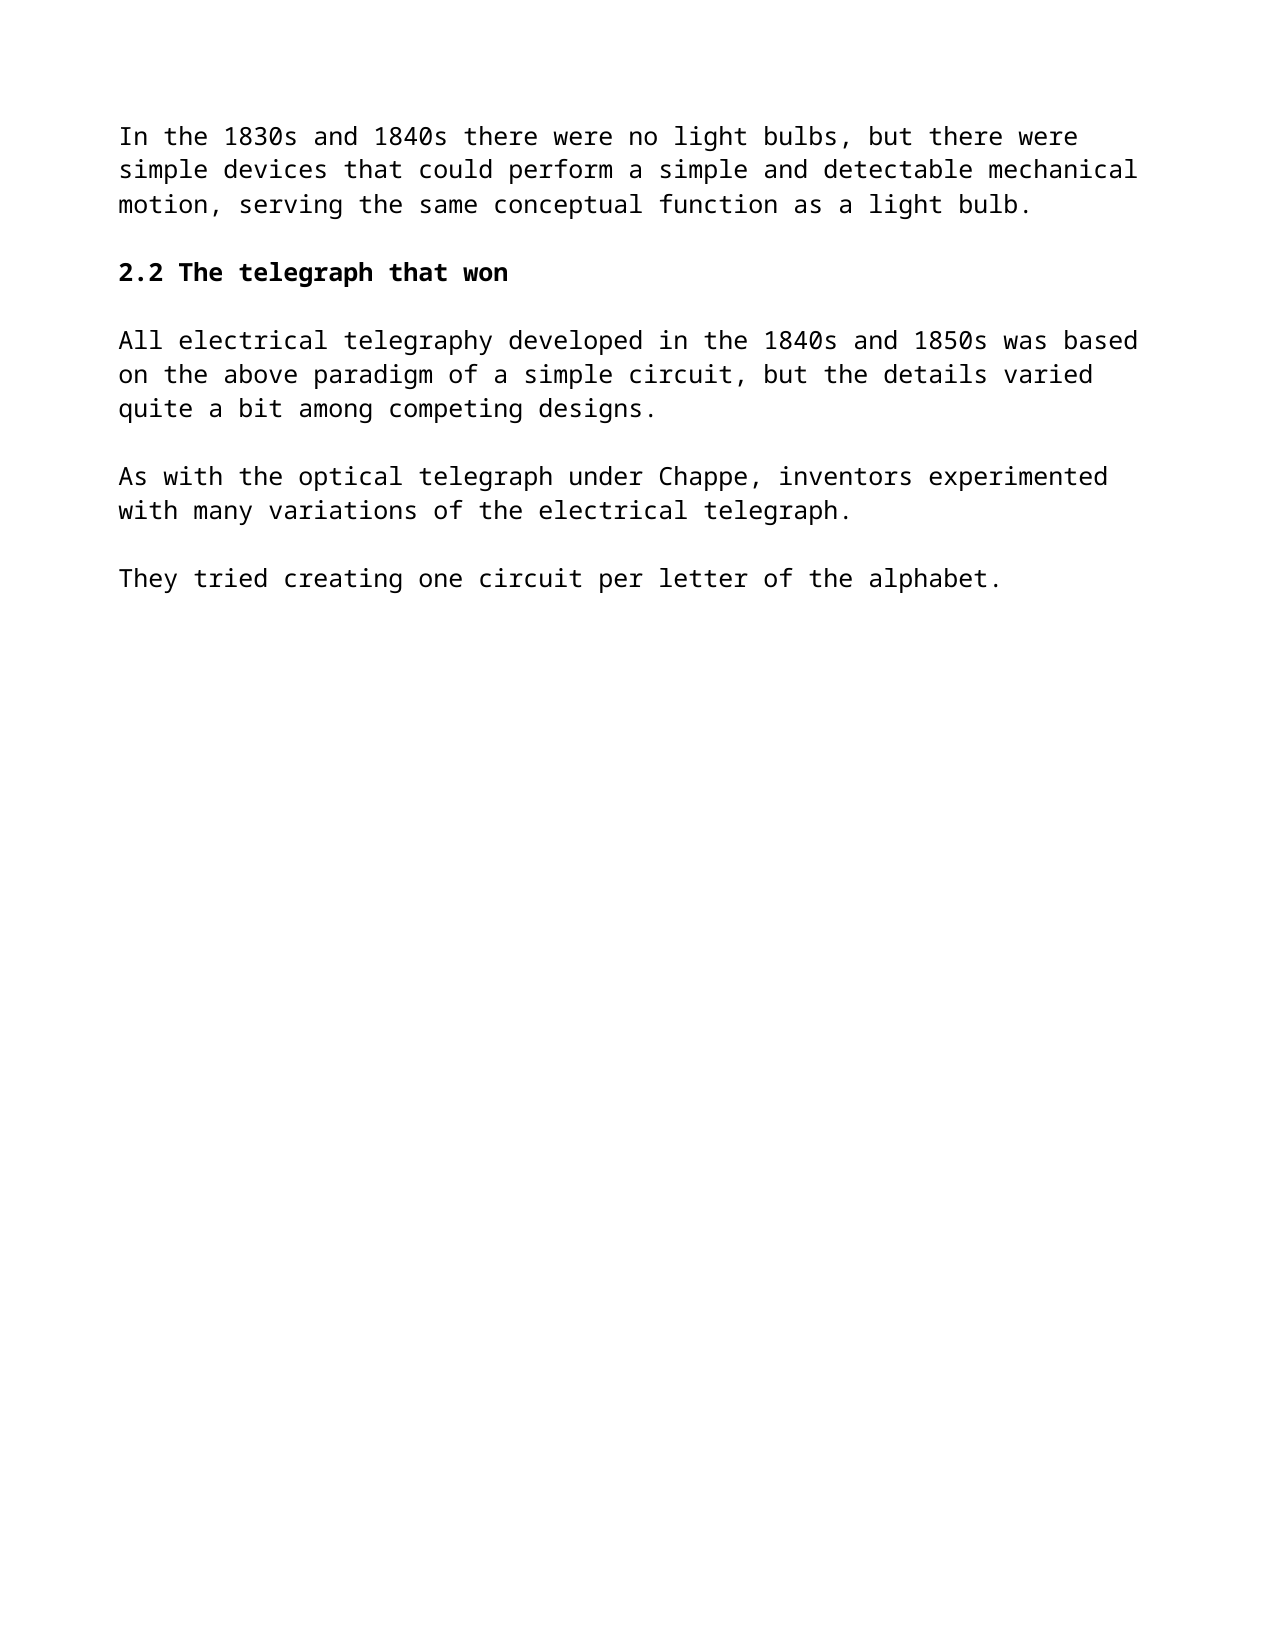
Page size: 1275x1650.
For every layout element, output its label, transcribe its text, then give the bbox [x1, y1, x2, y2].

text As with the optical telegraph under Chappe, inventors experimented with many variations of the electrical telegraph. [118, 459, 1157, 527]
text In the 1830s and 1840s there were no light bulbs, but there were simple devices that could perform a simple and detectable mechanical motion, serving the same conceptual function as a light bulb. [118, 118, 1157, 220]
text They tried creating one circuit per letter of the alphabet. [118, 561, 1157, 595]
text 2.2 The telegraph that won [118, 254, 1157, 288]
text All electrical telegraphy developed in the 1840s and 1850s was based on the above paradigm of a simple circuit, but the details varied quite a bit among competing designs. [118, 322, 1157, 425]
